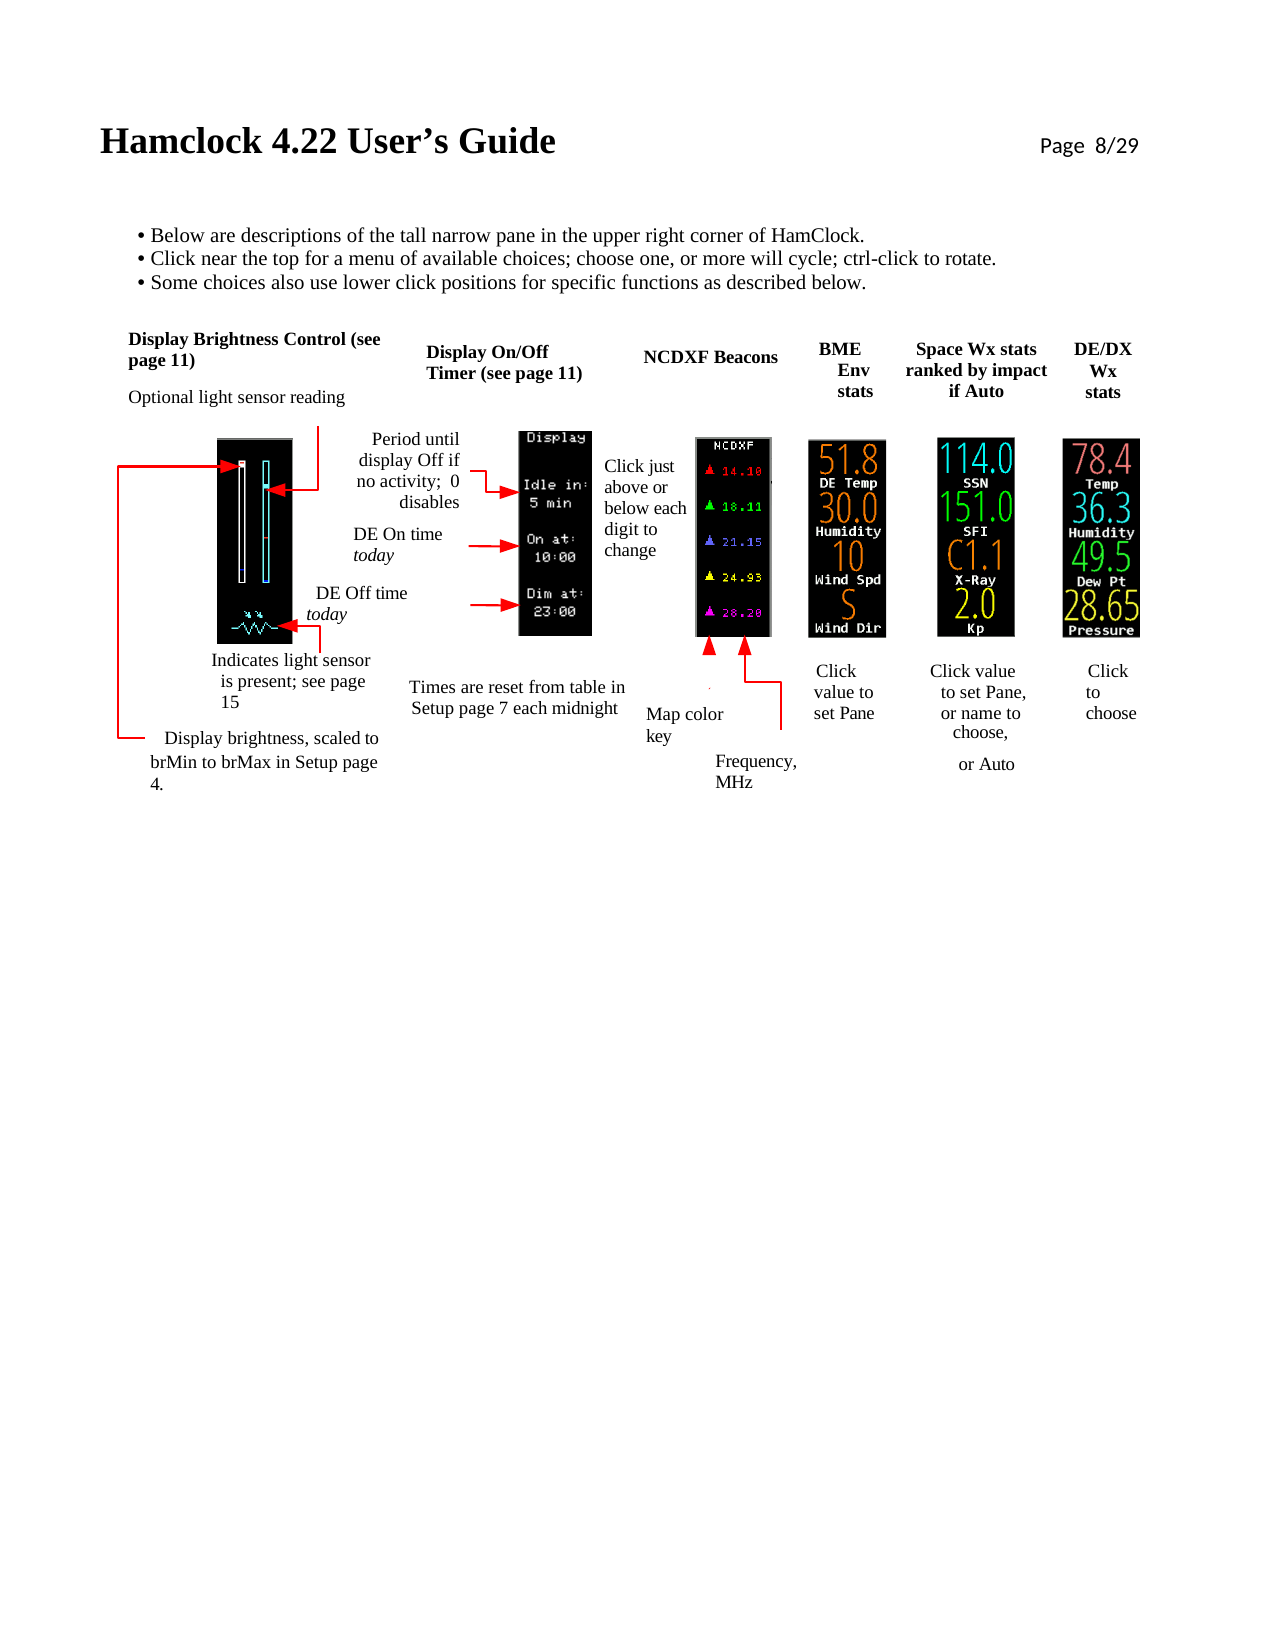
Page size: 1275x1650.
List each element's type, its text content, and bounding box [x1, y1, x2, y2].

picture [808, 439, 887, 638]
text NCDXF Beacons [643, 346, 794, 368]
list Click near the top for a menu of available choices; choose one, or more will cycle; ctrl-click to rotate. [137, 247, 1157, 270]
text today [306, 604, 459, 625]
text Times are reset from table in Setup page 7 each midnight [409, 677, 629, 718]
list Below are descriptions of the tall narrow pane in the upper right corner of HamClock. [137, 223, 1157, 247]
text choose, [953, 723, 1031, 742]
text Space Wx stats ranked by impact if Auto [905, 339, 1048, 402]
text today [353, 545, 459, 566]
text Display Brightness Control (see page 11) [128, 329, 384, 371]
text Click value to set Pane [814, 660, 898, 723]
text brMin to brMax in Setup page 4. [150, 751, 389, 794]
picture [1062, 438, 1140, 638]
picture [217, 438, 293, 644]
text Click value to set Pane, or name to [930, 660, 1031, 723]
text DE On time [353, 524, 459, 545]
text stats [1060, 381, 1146, 402]
picture [937, 437, 1015, 637]
text Click to choose [1086, 660, 1141, 723]
text or Auto [958, 753, 1157, 774]
text Frequency, MHz [715, 751, 830, 793]
text Click just above or below each digit to change [604, 456, 695, 560]
list Some choices also use lower click positions for specific functions as described below. [137, 270, 1157, 294]
text Period until display Off if no activity; 0 disables [344, 429, 459, 512]
text DE/DX Wx [1060, 339, 1146, 381]
text Display On/Off Timer (see page 11) [426, 342, 593, 384]
text DE Off time [316, 582, 459, 604]
text Map color key [646, 703, 753, 746]
text Indicates light sensor is present; see page 15 [211, 650, 384, 713]
text Display brightness, scaled to [164, 730, 384, 748]
picture [518, 431, 592, 636]
picture [695, 437, 772, 637]
text Optional light sensor reading [128, 386, 403, 407]
text BME Env stats [819, 339, 893, 402]
